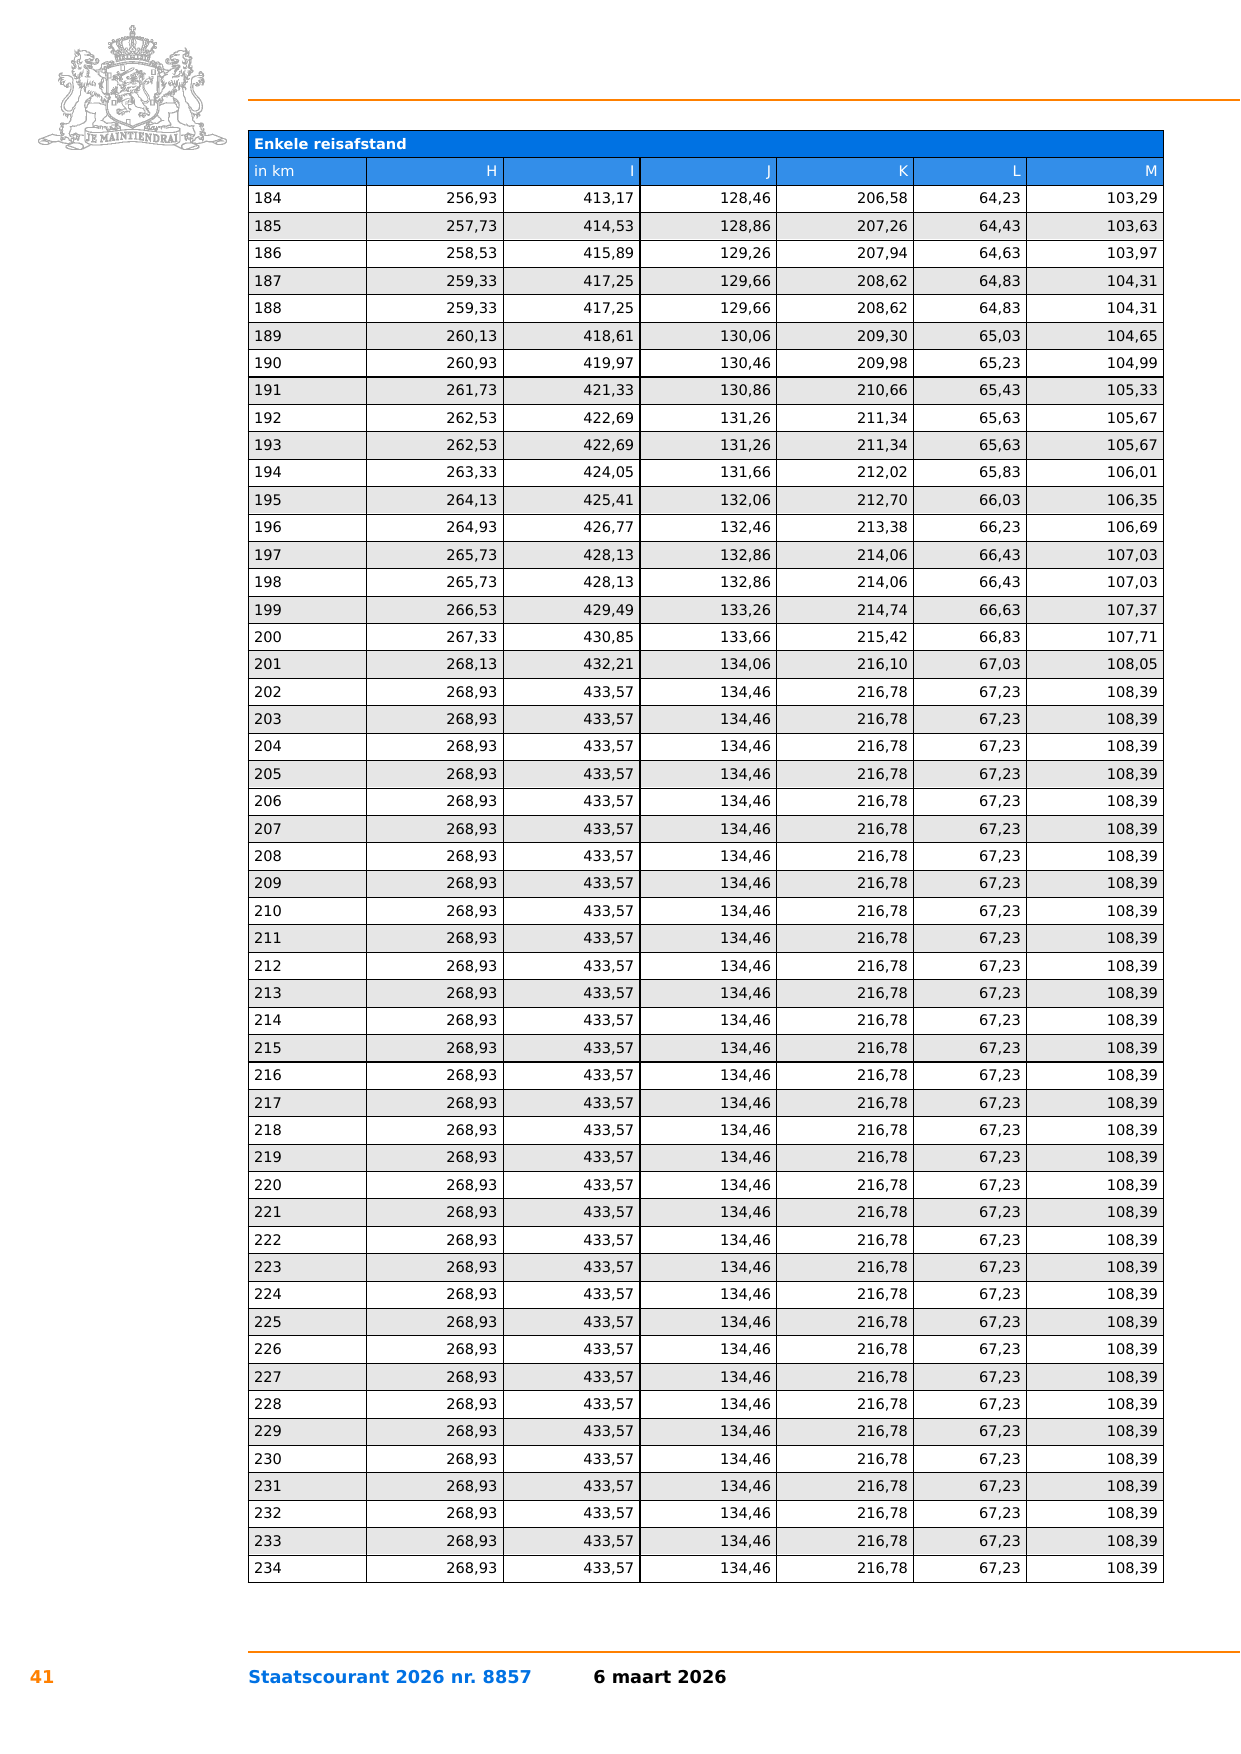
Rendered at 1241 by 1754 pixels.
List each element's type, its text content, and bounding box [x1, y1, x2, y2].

table_cell 214,06 [777, 542, 913, 568]
table_cell 216,78 [777, 1391, 913, 1417]
table_cell 216,78 [777, 734, 913, 760]
table_cell 67,23 [914, 898, 1026, 924]
table_cell 198 [249, 569, 366, 596]
table_cell 108,39 [1027, 1254, 1163, 1281]
table_cell 67,23 [914, 1501, 1026, 1527]
table_cell 268,93 [367, 871, 503, 897]
table_cell 430,85 [504, 624, 639, 650]
table_cell 108,39 [1027, 1556, 1163, 1582]
table_cell 216,78 [777, 1419, 913, 1445]
table_cell 134,46 [641, 1309, 776, 1335]
table_cell 108,39 [1027, 1063, 1163, 1089]
table_cell 216,78 [777, 925, 913, 952]
table_cell 417,25 [504, 268, 639, 294]
table_cell 108,39 [1027, 1364, 1163, 1390]
table_cell 428,13 [504, 542, 639, 568]
table_cell 108,39 [1027, 1336, 1163, 1363]
table_cell 268,93 [367, 1473, 503, 1500]
table_cell 268,93 [367, 1008, 503, 1034]
table_cell 105,67 [1027, 405, 1163, 431]
table_cell 266,53 [367, 597, 503, 623]
table_cell 108,39 [1027, 1391, 1163, 1417]
table_cell 65,43 [914, 378, 1026, 404]
table_cell J [641, 158, 776, 185]
table_cell 67,23 [914, 1473, 1026, 1500]
table_cell 128,46 [641, 186, 776, 212]
table_cell 433,57 [504, 1090, 639, 1116]
table_cell 433,57 [504, 843, 639, 869]
table_cell 108,39 [1027, 1309, 1163, 1335]
table_cell 213,38 [777, 515, 913, 541]
table_cell 134,46 [641, 980, 776, 1007]
table_cell 108,39 [1027, 816, 1163, 842]
table_cell 66,03 [914, 487, 1026, 513]
table_cell 132,46 [641, 515, 776, 541]
table_cell 216,78 [777, 953, 913, 979]
table_cell 216,78 [777, 1199, 913, 1226]
table_cell 267,33 [367, 624, 503, 650]
table_cell 414,53 [504, 213, 639, 239]
table_cell 134,46 [641, 1364, 776, 1390]
table_cell 64,83 [914, 295, 1026, 322]
table_cell 134,46 [641, 1199, 776, 1226]
table_cell 216,78 [777, 1446, 913, 1472]
table_cell 433,57 [504, 1145, 639, 1171]
table_cell 64,83 [914, 268, 1026, 294]
table_cell 134,46 [641, 871, 776, 897]
table_cell 268,93 [367, 1145, 503, 1171]
table_cell 208,62 [777, 268, 913, 294]
table_cell 199 [249, 597, 366, 623]
table_cell 264,13 [367, 487, 503, 513]
table_cell 64,23 [914, 186, 1026, 212]
table_cell 232 [249, 1501, 366, 1527]
table_cell 207,26 [777, 213, 913, 239]
table_cell H [367, 158, 503, 185]
table_cell 216,78 [777, 1501, 913, 1527]
table_cell 104,31 [1027, 295, 1163, 322]
table_cell 108,39 [1027, 871, 1163, 897]
table_cell 67,23 [914, 1035, 1026, 1061]
table_cell 268,93 [367, 1282, 503, 1308]
table_cell 433,57 [504, 1227, 639, 1253]
table_cell 108,39 [1027, 1446, 1163, 1472]
table_cell 134,46 [641, 679, 776, 705]
table_cell 192 [249, 405, 366, 431]
table_cell 189 [249, 323, 366, 349]
table_cell 268,93 [367, 1419, 503, 1445]
table_cell 433,57 [504, 1528, 639, 1554]
table_cell 108,39 [1027, 1473, 1163, 1500]
table_cell 67,23 [914, 1063, 1026, 1089]
table_cell 66,83 [914, 624, 1026, 650]
table_cell 132,86 [641, 569, 776, 596]
table_cell 103,29 [1027, 186, 1163, 212]
table_cell 206 [249, 789, 366, 815]
table_cell in km [249, 158, 366, 185]
table_cell 67,23 [914, 843, 1026, 869]
table_cell 216,78 [777, 1063, 913, 1089]
table_cell 216,78 [777, 1090, 913, 1116]
table_cell 67,23 [914, 1391, 1026, 1417]
table_cell 268,93 [367, 1391, 503, 1417]
table_cell 268,93 [367, 789, 503, 815]
table_cell 433,57 [504, 734, 639, 760]
table_cell 233 [249, 1528, 366, 1554]
table_cell 428,13 [504, 569, 639, 596]
table_cell 432,21 [504, 651, 639, 678]
table_cell 108,39 [1027, 706, 1163, 733]
table_cell 433,57 [504, 789, 639, 815]
table_cell 130,86 [641, 378, 776, 404]
table_cell 134,46 [641, 898, 776, 924]
table_cell 433,57 [504, 1035, 639, 1061]
table_cell 210 [249, 898, 366, 924]
table_cell 107,37 [1027, 597, 1163, 623]
table_cell 186 [249, 241, 366, 267]
table_cell 216,78 [777, 1008, 913, 1034]
table_cell 215 [249, 1035, 366, 1061]
table_cell 193 [249, 432, 366, 459]
table_cell 67,23 [914, 816, 1026, 842]
table_cell 201 [249, 651, 366, 678]
table_cell 133,66 [641, 624, 776, 650]
table_cell 229 [249, 1419, 366, 1445]
table_cell 134,46 [641, 1063, 776, 1089]
table_cell 134,46 [641, 1035, 776, 1061]
table_cell 134,46 [641, 789, 776, 815]
table_header Enkele reisafstand [249, 131, 1163, 157]
table_cell 220 [249, 1172, 366, 1198]
table_cell 104,99 [1027, 350, 1163, 376]
table_cell 268,93 [367, 1556, 503, 1582]
table_cell 422,69 [504, 405, 639, 431]
table_cell 418,61 [504, 323, 639, 349]
table_cell 264,93 [367, 515, 503, 541]
table_cell 216,78 [777, 1254, 913, 1281]
table_cell 433,57 [504, 871, 639, 897]
table_cell 259,33 [367, 268, 503, 294]
table_cell 105,33 [1027, 378, 1163, 404]
table_cell 67,23 [914, 1336, 1026, 1363]
table_cell 64,43 [914, 213, 1026, 239]
table_cell 433,57 [504, 1336, 639, 1363]
table_cell 268,93 [367, 761, 503, 787]
table_cell 216,78 [777, 1309, 913, 1335]
table_cell 413,17 [504, 186, 639, 212]
table_cell 268,93 [367, 1172, 503, 1198]
table_cell 433,57 [504, 1446, 639, 1472]
table_cell 106,35 [1027, 487, 1163, 513]
table_cell 108,39 [1027, 789, 1163, 815]
table_cell 216,78 [777, 679, 913, 705]
table_cell 67,23 [914, 1008, 1026, 1034]
table_cell 108,39 [1027, 1419, 1163, 1445]
table_cell 212,02 [777, 460, 913, 486]
table_cell 108,39 [1027, 843, 1163, 869]
table_cell 103,97 [1027, 241, 1163, 267]
table_cell 218 [249, 1117, 366, 1143]
table_cell 67,23 [914, 980, 1026, 1007]
table_cell 433,57 [504, 980, 639, 1007]
table_cell 65,03 [914, 323, 1026, 349]
table_cell 108,39 [1027, 1528, 1163, 1554]
table_cell 433,57 [504, 1501, 639, 1527]
table_cell 134,46 [641, 1446, 776, 1472]
table_cell 433,57 [504, 1391, 639, 1417]
table_cell 108,39 [1027, 734, 1163, 760]
table_cell 268,93 [367, 1501, 503, 1527]
table_cell 67,03 [914, 651, 1026, 678]
table_cell 433,57 [504, 1364, 639, 1390]
table_cell 203 [249, 706, 366, 733]
table_cell 185 [249, 213, 366, 239]
table_cell 129,66 [641, 268, 776, 294]
table_cell 433,57 [504, 1172, 639, 1198]
table_cell 268,93 [367, 1528, 503, 1554]
table_cell 214,06 [777, 569, 913, 596]
table_cell 257,73 [367, 213, 503, 239]
table_cell 206,58 [777, 186, 913, 212]
table_cell 134,46 [641, 734, 776, 760]
table_cell 67,23 [914, 1556, 1026, 1582]
table_cell 184 [249, 186, 366, 212]
table_cell 134,46 [641, 1419, 776, 1445]
table_cell 64,63 [914, 241, 1026, 267]
table_cell 67,23 [914, 1309, 1026, 1335]
table_cell 216,78 [777, 1035, 913, 1061]
table_cell 108,39 [1027, 980, 1163, 1007]
table_cell 268,93 [367, 1090, 503, 1116]
table_cell 216,78 [777, 1528, 913, 1554]
table_cell 134,46 [641, 1501, 776, 1527]
table_cell 134,46 [641, 1282, 776, 1308]
table_cell 265,73 [367, 569, 503, 596]
table_cell 426,77 [504, 515, 639, 541]
table_cell 67,23 [914, 789, 1026, 815]
table_cell 108,05 [1027, 651, 1163, 678]
table_cell 108,39 [1027, 1172, 1163, 1198]
table_cell 134,46 [641, 1254, 776, 1281]
table_cell 268,93 [367, 1254, 503, 1281]
table_cell 187 [249, 268, 366, 294]
table_cell 234 [249, 1556, 366, 1582]
table_cell 67,23 [914, 1528, 1026, 1554]
table_cell 433,57 [504, 1117, 639, 1143]
table_cell 216,78 [777, 898, 913, 924]
table_cell 106,69 [1027, 515, 1163, 541]
table_cell L [914, 158, 1026, 185]
table_cell 108,39 [1027, 925, 1163, 952]
table_cell 67,23 [914, 679, 1026, 705]
table_cell 108,39 [1027, 761, 1163, 787]
table_cell 66,43 [914, 569, 1026, 596]
table_cell 194 [249, 460, 366, 486]
table_cell 228 [249, 1391, 366, 1417]
table_cell 216,78 [777, 1473, 913, 1500]
table_cell 108,39 [1027, 1090, 1163, 1116]
table_cell 216 [249, 1063, 366, 1089]
table_cell 209,30 [777, 323, 913, 349]
table_cell 134,46 [641, 925, 776, 952]
table_cell 208 [249, 843, 366, 869]
table_cell 134,46 [641, 1556, 776, 1582]
table_cell 224 [249, 1282, 366, 1308]
table_cell 216,78 [777, 1172, 913, 1198]
table_cell 67,23 [914, 706, 1026, 733]
table_cell 433,57 [504, 1008, 639, 1034]
table_cell 433,57 [504, 1473, 639, 1500]
table_cell 134,46 [641, 1117, 776, 1143]
table_cell 106,01 [1027, 460, 1163, 486]
table_cell 107,03 [1027, 542, 1163, 568]
table_cell 209 [249, 871, 366, 897]
table_cell 268,93 [367, 1117, 503, 1143]
table_cell 104,31 [1027, 268, 1163, 294]
table_cell 67,23 [914, 925, 1026, 952]
table_cell 425,41 [504, 487, 639, 513]
table_cell 268,93 [367, 1309, 503, 1335]
table_cell 433,57 [504, 1199, 639, 1226]
table_cell 107,03 [1027, 569, 1163, 596]
table_cell 262,53 [367, 432, 503, 459]
table_cell 134,46 [641, 843, 776, 869]
table_cell 263,33 [367, 460, 503, 486]
table_cell 231 [249, 1473, 366, 1500]
table_cell 262,53 [367, 405, 503, 431]
table_cell 67,23 [914, 1254, 1026, 1281]
table_cell 210,66 [777, 378, 913, 404]
table_cell 211,34 [777, 405, 913, 431]
table_cell 108,39 [1027, 1035, 1163, 1061]
table_cell 67,23 [914, 1090, 1026, 1116]
table_cell 134,46 [641, 1336, 776, 1363]
table_cell 216,10 [777, 651, 913, 678]
table_cell 108,39 [1027, 953, 1163, 979]
table_cell 65,23 [914, 350, 1026, 376]
table_cell 215,42 [777, 624, 913, 650]
table_cell 433,57 [504, 706, 639, 733]
table_cell 65,63 [914, 405, 1026, 431]
table_cell 108,39 [1027, 679, 1163, 705]
table_cell 268,93 [367, 953, 503, 979]
table_cell 216,78 [777, 980, 913, 1007]
table_cell 67,23 [914, 1117, 1026, 1143]
table_cell 433,57 [504, 953, 639, 979]
table_cell 108,39 [1027, 1117, 1163, 1143]
table_cell 134,46 [641, 1227, 776, 1253]
table_cell 268,13 [367, 651, 503, 678]
table_cell 188 [249, 295, 366, 322]
table_cell 205 [249, 761, 366, 787]
table_cell 131,66 [641, 460, 776, 486]
table_cell 216,78 [777, 1145, 913, 1171]
table_cell 223 [249, 1254, 366, 1281]
table_cell 216,78 [777, 816, 913, 842]
table_cell 225 [249, 1309, 366, 1335]
table_cell 108,39 [1027, 1199, 1163, 1226]
table_cell 421,33 [504, 378, 639, 404]
table_cell M [1027, 158, 1163, 185]
table_cell 219 [249, 1145, 366, 1171]
table_cell 132,86 [641, 542, 776, 568]
table_cell 130,06 [641, 323, 776, 349]
table_cell 134,46 [641, 1008, 776, 1034]
table_cell K [777, 158, 913, 185]
table_cell 260,13 [367, 323, 503, 349]
table_cell 132,06 [641, 487, 776, 513]
table_cell 67,23 [914, 1145, 1026, 1171]
table_cell 226 [249, 1336, 366, 1363]
table_cell 216,78 [777, 1556, 913, 1582]
table_cell 221 [249, 1199, 366, 1226]
table_cell 216,78 [777, 1227, 913, 1253]
table_cell 134,46 [641, 1473, 776, 1500]
table_cell 67,23 [914, 1172, 1026, 1198]
table_cell 108,39 [1027, 1145, 1163, 1171]
table_cell 268,93 [367, 1336, 503, 1363]
table_cell 200 [249, 624, 366, 650]
table_cell 424,05 [504, 460, 639, 486]
table_cell 65,63 [914, 432, 1026, 459]
table_cell 190 [249, 350, 366, 376]
table_cell 265,73 [367, 542, 503, 568]
table_cell 433,57 [504, 679, 639, 705]
table_cell 195 [249, 487, 366, 513]
table_cell 196 [249, 515, 366, 541]
table_cell 433,57 [504, 1556, 639, 1582]
table_cell 108,39 [1027, 898, 1163, 924]
table_cell 268,93 [367, 925, 503, 952]
table_cell 67,23 [914, 871, 1026, 897]
table_cell 422,69 [504, 432, 639, 459]
table_cell 433,57 [504, 1419, 639, 1445]
table_cell 433,57 [504, 898, 639, 924]
table_cell 216,78 [777, 706, 913, 733]
table_cell 67,23 [914, 1446, 1026, 1472]
table_cell 216,78 [777, 871, 913, 897]
table_cell 216,78 [777, 1117, 913, 1143]
table_cell 67,23 [914, 1199, 1026, 1226]
table_cell 256,93 [367, 186, 503, 212]
table_cell 134,46 [641, 1090, 776, 1116]
table_cell 128,86 [641, 213, 776, 239]
table_cell 216,78 [777, 1364, 913, 1390]
table_cell 134,46 [641, 1172, 776, 1198]
table_cell 216,78 [777, 843, 913, 869]
table_cell 134,46 [641, 1391, 776, 1417]
table_cell 216,78 [777, 789, 913, 815]
table_cell 202 [249, 679, 366, 705]
table_cell 65,83 [914, 460, 1026, 486]
table_cell 134,46 [641, 953, 776, 979]
table_cell 66,23 [914, 515, 1026, 541]
table_cell 207,94 [777, 241, 913, 267]
table_cell 230 [249, 1446, 366, 1472]
table_cell 108,39 [1027, 1501, 1163, 1527]
table_cell 134,06 [641, 651, 776, 678]
table_cell 66,43 [914, 542, 1026, 568]
table_cell 209,98 [777, 350, 913, 376]
table_cell 268,93 [367, 1364, 503, 1390]
table_cell 103,63 [1027, 213, 1163, 239]
table_cell 108,39 [1027, 1282, 1163, 1308]
table_cell 433,57 [504, 1282, 639, 1308]
table_cell 268,93 [367, 1035, 503, 1061]
table_cell I [504, 158, 639, 185]
table_cell 67,23 [914, 1282, 1026, 1308]
table_cell 268,93 [367, 734, 503, 760]
picture [38, 25, 227, 150]
table_cell 258,53 [367, 241, 503, 267]
table_cell 134,46 [641, 816, 776, 842]
table_cell 108,39 [1027, 1227, 1163, 1253]
table_cell 131,26 [641, 405, 776, 431]
table_cell 67,23 [914, 1364, 1026, 1390]
table_cell 259,33 [367, 295, 503, 322]
table_cell 105,67 [1027, 432, 1163, 459]
table_cell 268,93 [367, 843, 503, 869]
table_cell 134,46 [641, 1145, 776, 1171]
table_cell 204 [249, 734, 366, 760]
table_cell 67,23 [914, 734, 1026, 760]
table_cell 268,93 [367, 679, 503, 705]
table_cell 268,93 [367, 980, 503, 1007]
table_cell 433,57 [504, 761, 639, 787]
table_cell 216,78 [777, 761, 913, 787]
table_cell 134,46 [641, 761, 776, 787]
table_cell 129,66 [641, 295, 776, 322]
table_cell 217 [249, 1090, 366, 1116]
table_cell 66,63 [914, 597, 1026, 623]
table_cell 133,26 [641, 597, 776, 623]
table_cell 213 [249, 980, 366, 1007]
table_cell 216,78 [777, 1282, 913, 1308]
table_cell 268,93 [367, 1227, 503, 1253]
table_cell 260,93 [367, 350, 503, 376]
table_cell 197 [249, 542, 366, 568]
table_cell 433,57 [504, 816, 639, 842]
table_cell 261,73 [367, 378, 503, 404]
table_cell 134,46 [641, 706, 776, 733]
table_cell 212,70 [777, 487, 913, 513]
table_cell 419,97 [504, 350, 639, 376]
table_cell 67,23 [914, 1419, 1026, 1445]
table_cell 268,93 [367, 898, 503, 924]
table_cell 268,93 [367, 706, 503, 733]
table_cell 131,26 [641, 432, 776, 459]
table_cell 433,57 [504, 1254, 639, 1281]
table_cell 67,23 [914, 953, 1026, 979]
table_cell 268,93 [367, 816, 503, 842]
table_cell 104,65 [1027, 323, 1163, 349]
table_cell 214 [249, 1008, 366, 1034]
table_cell 433,57 [504, 1063, 639, 1089]
table_cell 211 [249, 925, 366, 952]
table_cell 67,23 [914, 761, 1026, 787]
table_cell 268,93 [367, 1199, 503, 1226]
table_cell 212 [249, 953, 366, 979]
table_cell 268,93 [367, 1446, 503, 1472]
table_cell 208,62 [777, 295, 913, 322]
table_cell 67,23 [914, 1227, 1026, 1253]
table_cell 214,74 [777, 597, 913, 623]
table_cell 129,26 [641, 241, 776, 267]
table_cell 191 [249, 378, 366, 404]
table_cell 268,93 [367, 1063, 503, 1089]
table_cell 134,46 [641, 1528, 776, 1554]
table_cell 227 [249, 1364, 366, 1390]
table_cell 130,46 [641, 350, 776, 376]
table_cell 207 [249, 816, 366, 842]
table_cell 108,39 [1027, 1008, 1163, 1034]
table_cell 211,34 [777, 432, 913, 459]
table_cell 216,78 [777, 1336, 913, 1363]
table_cell 222 [249, 1227, 366, 1253]
table_cell 415,89 [504, 241, 639, 267]
table_cell 433,57 [504, 1309, 639, 1335]
table_cell 433,57 [504, 925, 639, 952]
table_cell 107,71 [1027, 624, 1163, 650]
table_cell 429,49 [504, 597, 639, 623]
table_cell 417,25 [504, 295, 639, 322]
